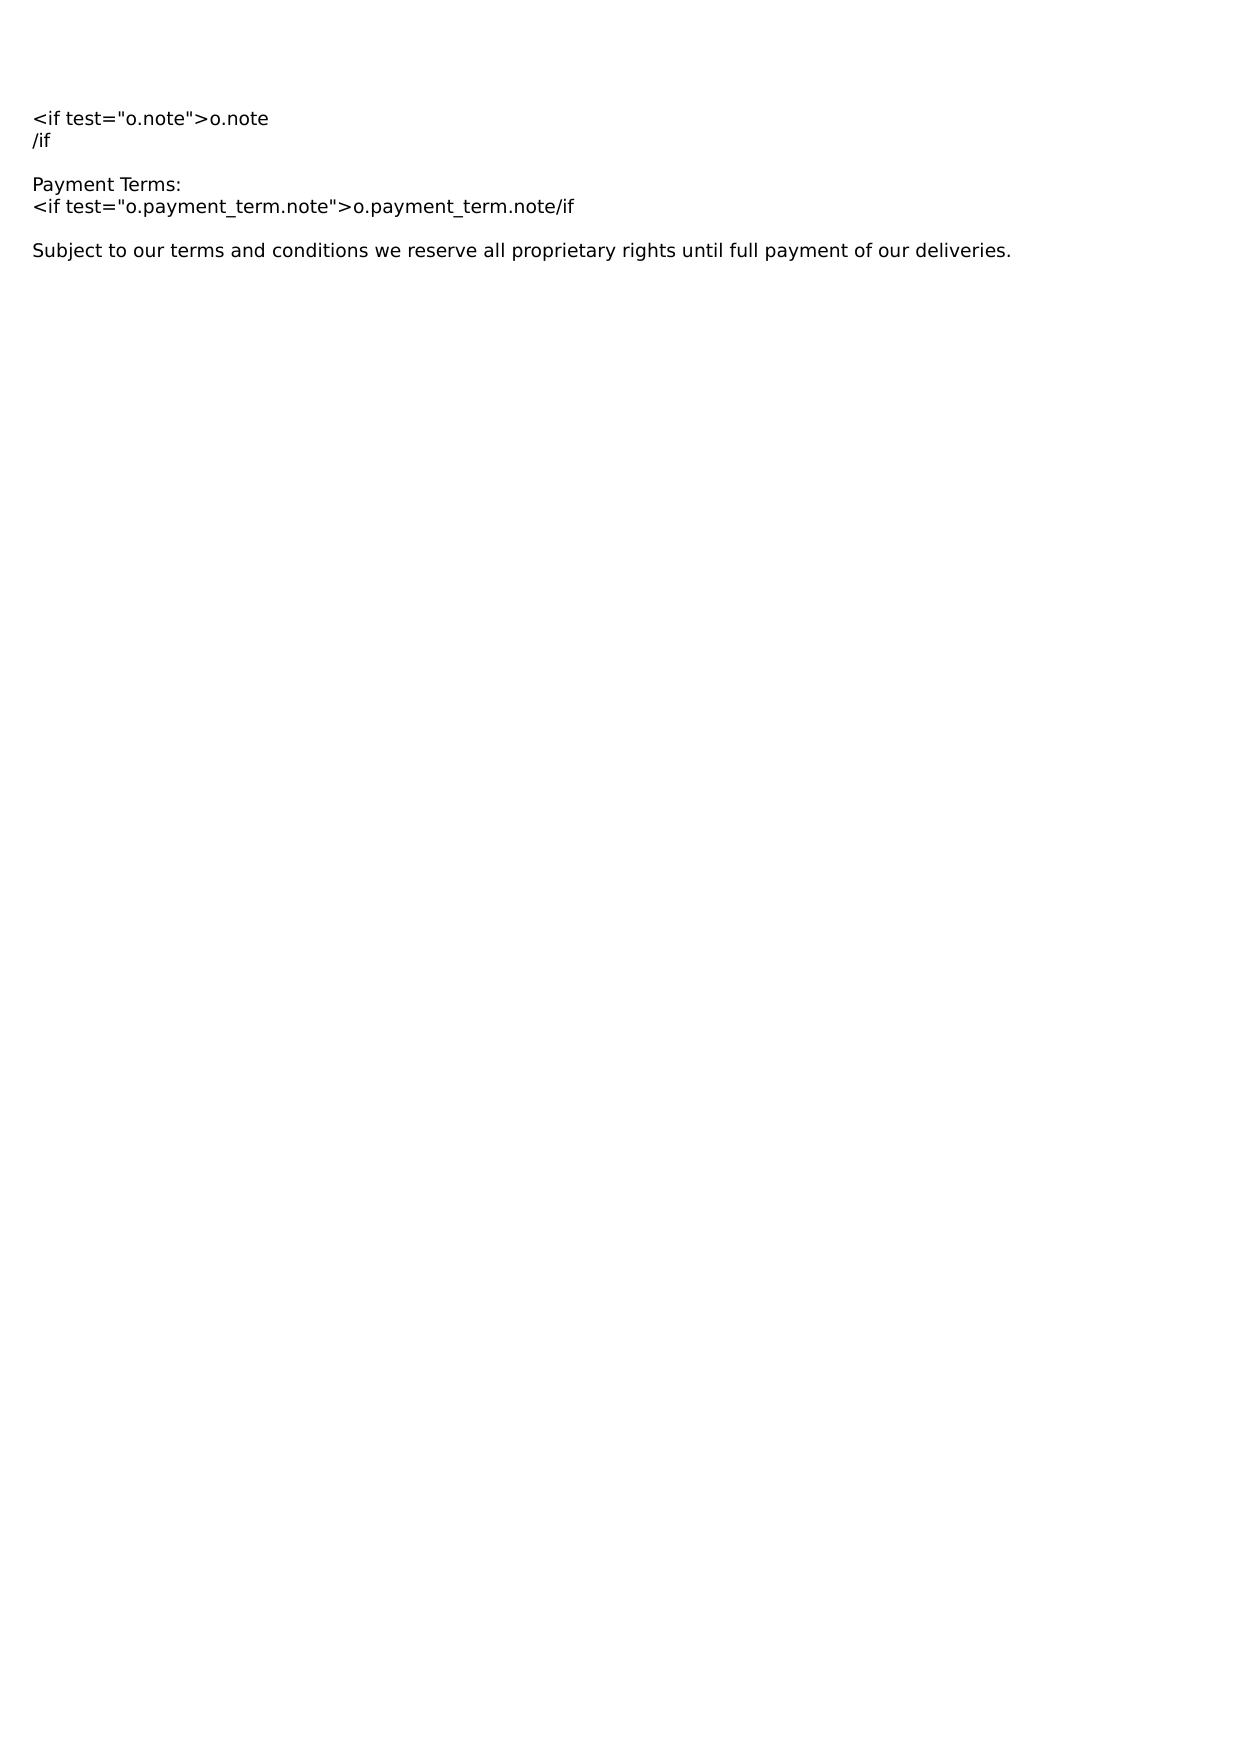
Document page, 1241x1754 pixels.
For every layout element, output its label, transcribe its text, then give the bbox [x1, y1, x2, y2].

text Payment Terms: [32, 174, 1156, 196]
text Subject to our terms and conditions we reserve all proprietary rights until full payment of our deliveries. [32, 240, 1156, 262]
text <if test="o.note">o.note /if [32, 108, 1156, 152]
text <if test="o.payment_term.note">o.payment_term.note/if [32, 196, 1156, 218]
